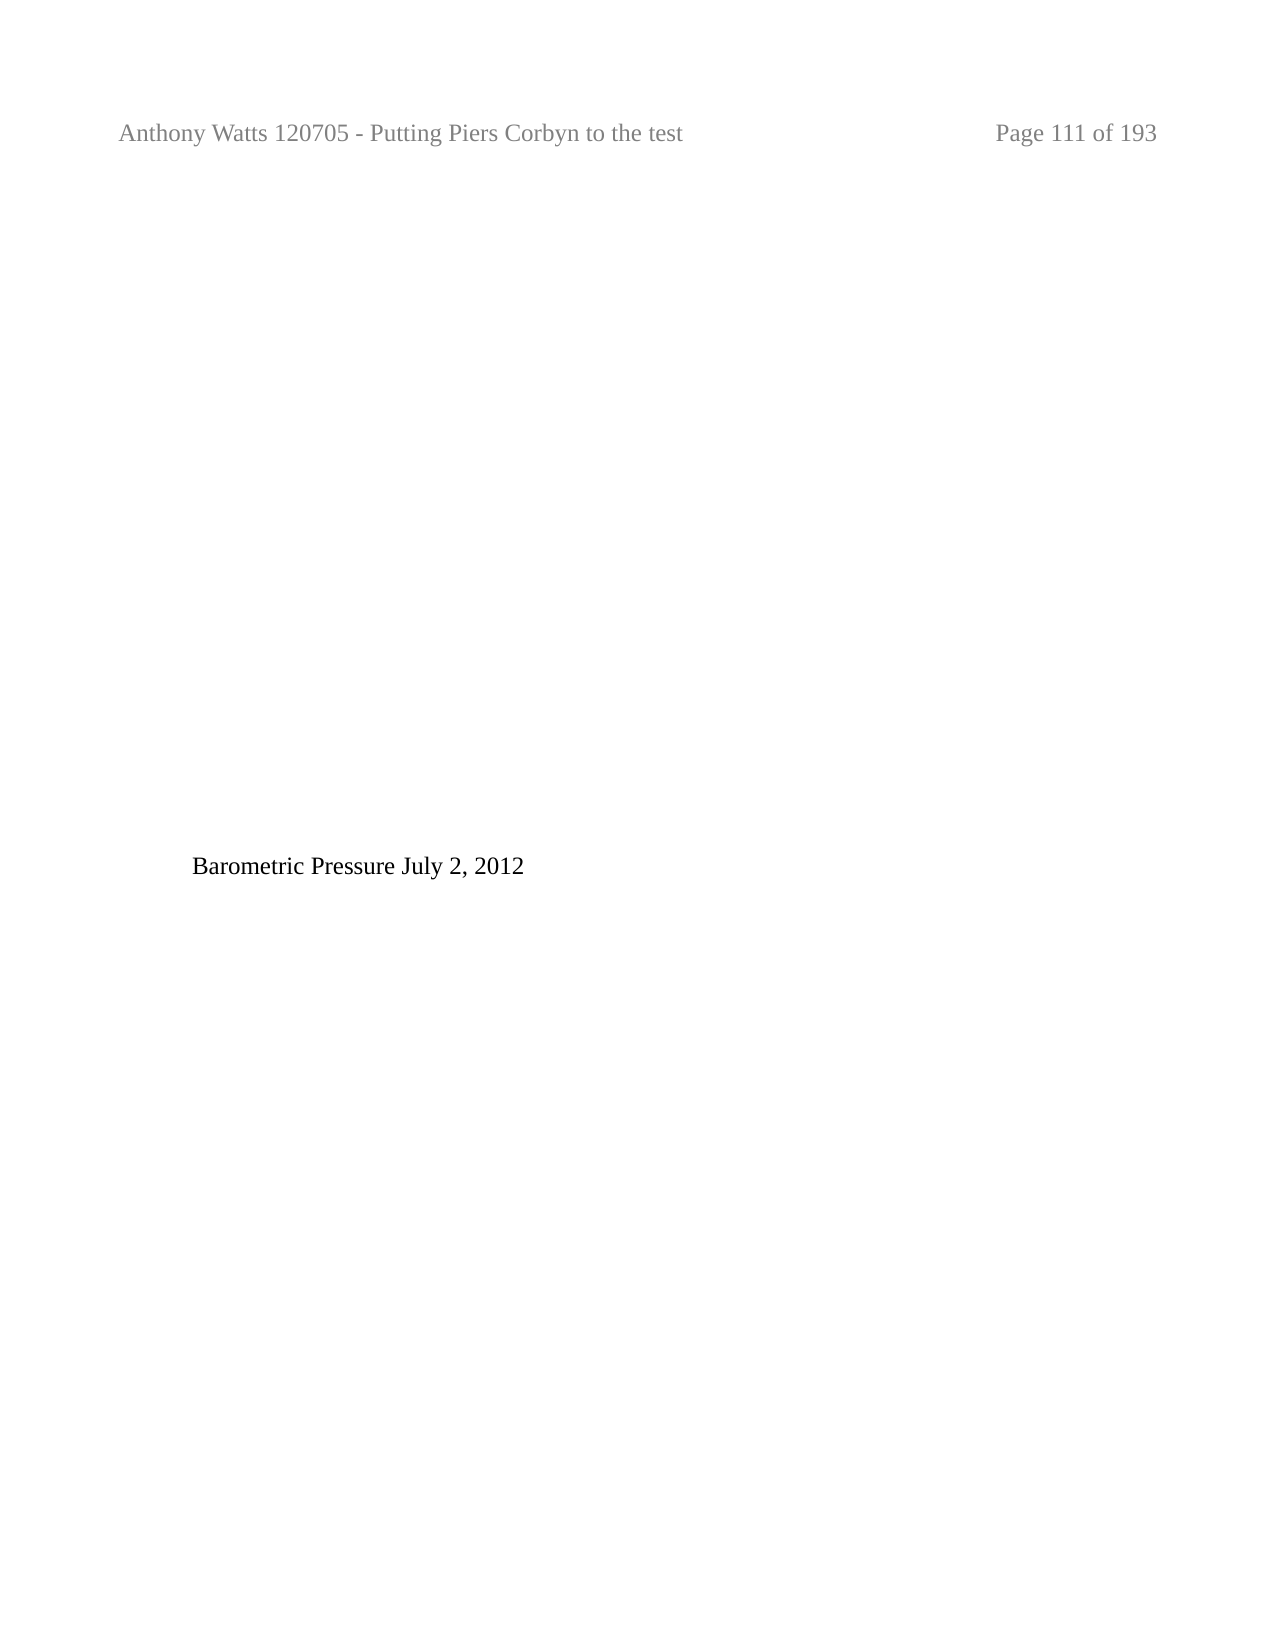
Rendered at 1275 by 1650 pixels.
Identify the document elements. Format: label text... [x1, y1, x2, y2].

list [162, 176, 1157, 839]
list Barometric Pressure July 2, 2012 [162, 851, 1157, 880]
